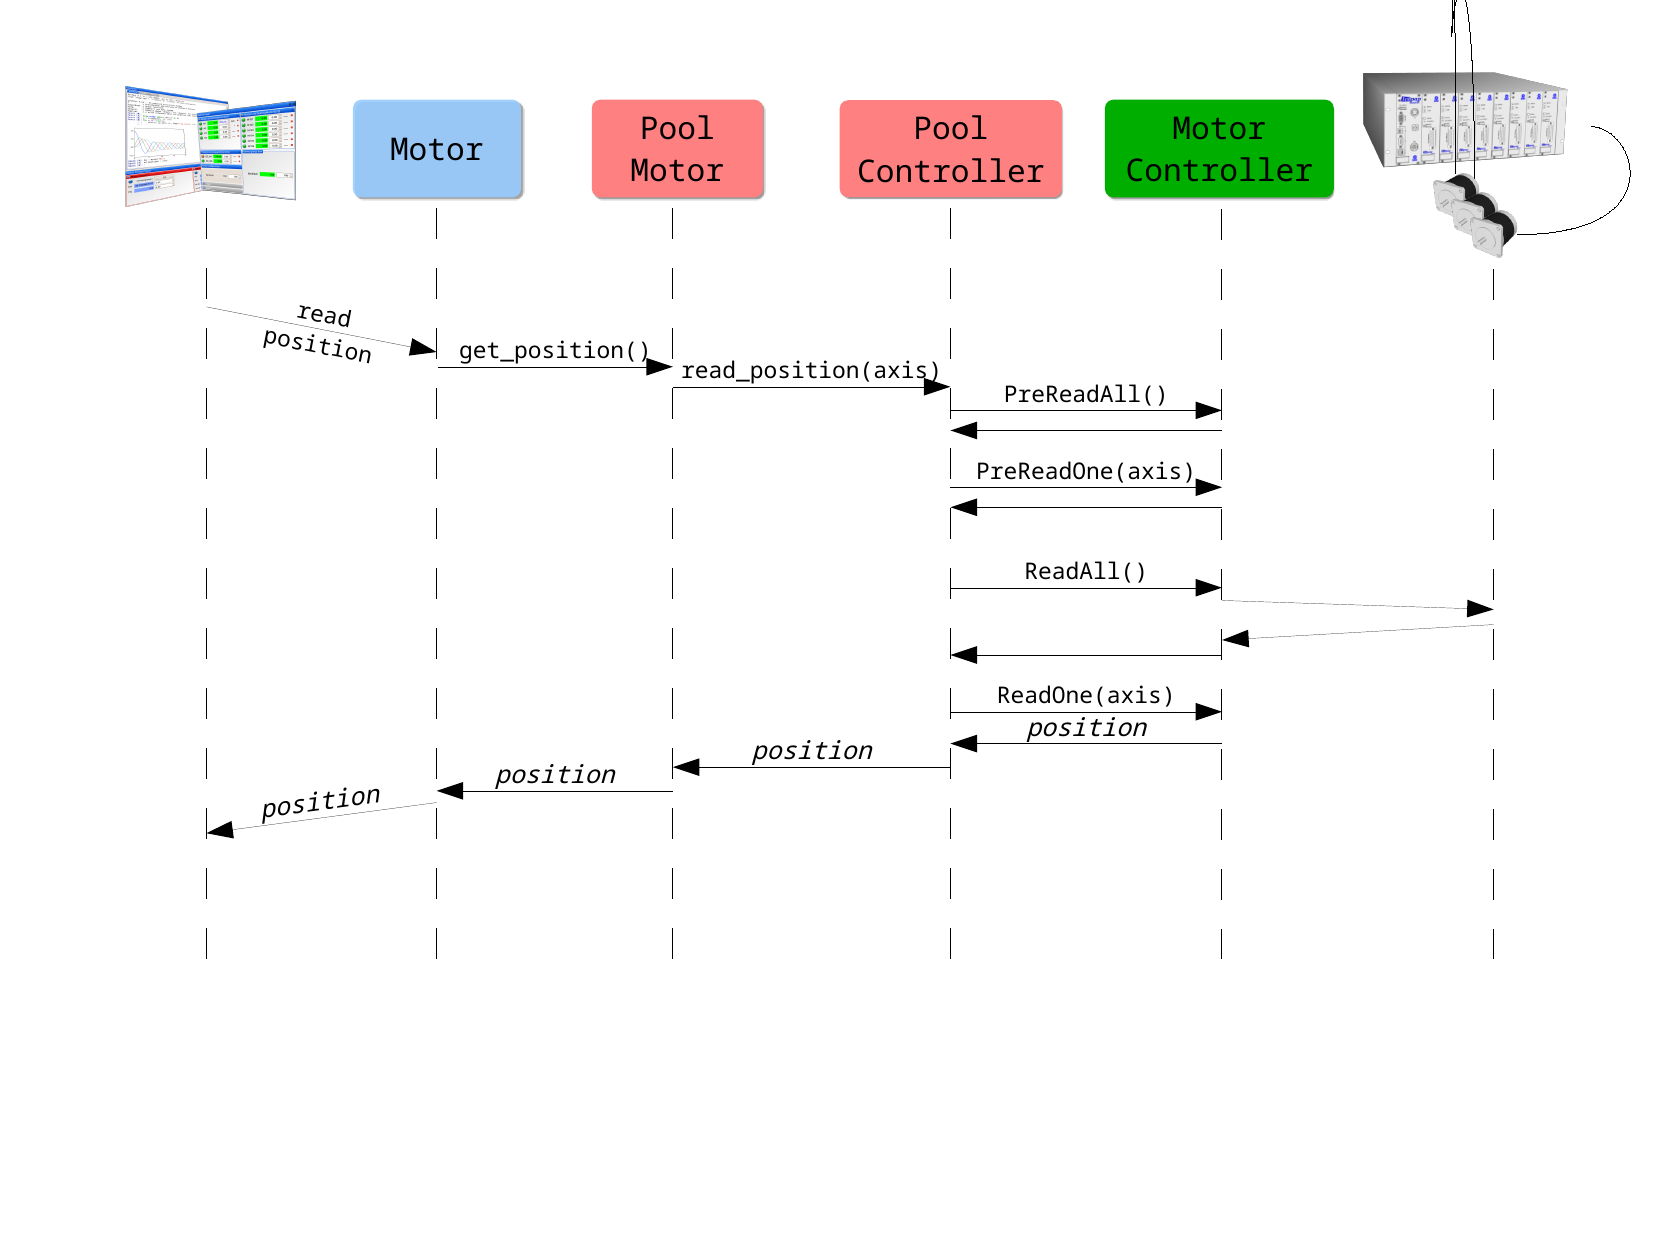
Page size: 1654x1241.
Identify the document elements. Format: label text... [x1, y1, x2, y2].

picture [1432, 173, 1518, 259]
text_box Pool Controller [839, 100, 1062, 198]
text_box Pool Motor [591, 99, 763, 198]
picture [1456, 73, 1567, 161]
picture [1364, 73, 1455, 167]
picture [114, 86, 296, 207]
text_box Motor [352, 99, 521, 198]
text_box Motor Controller [1104, 99, 1334, 198]
